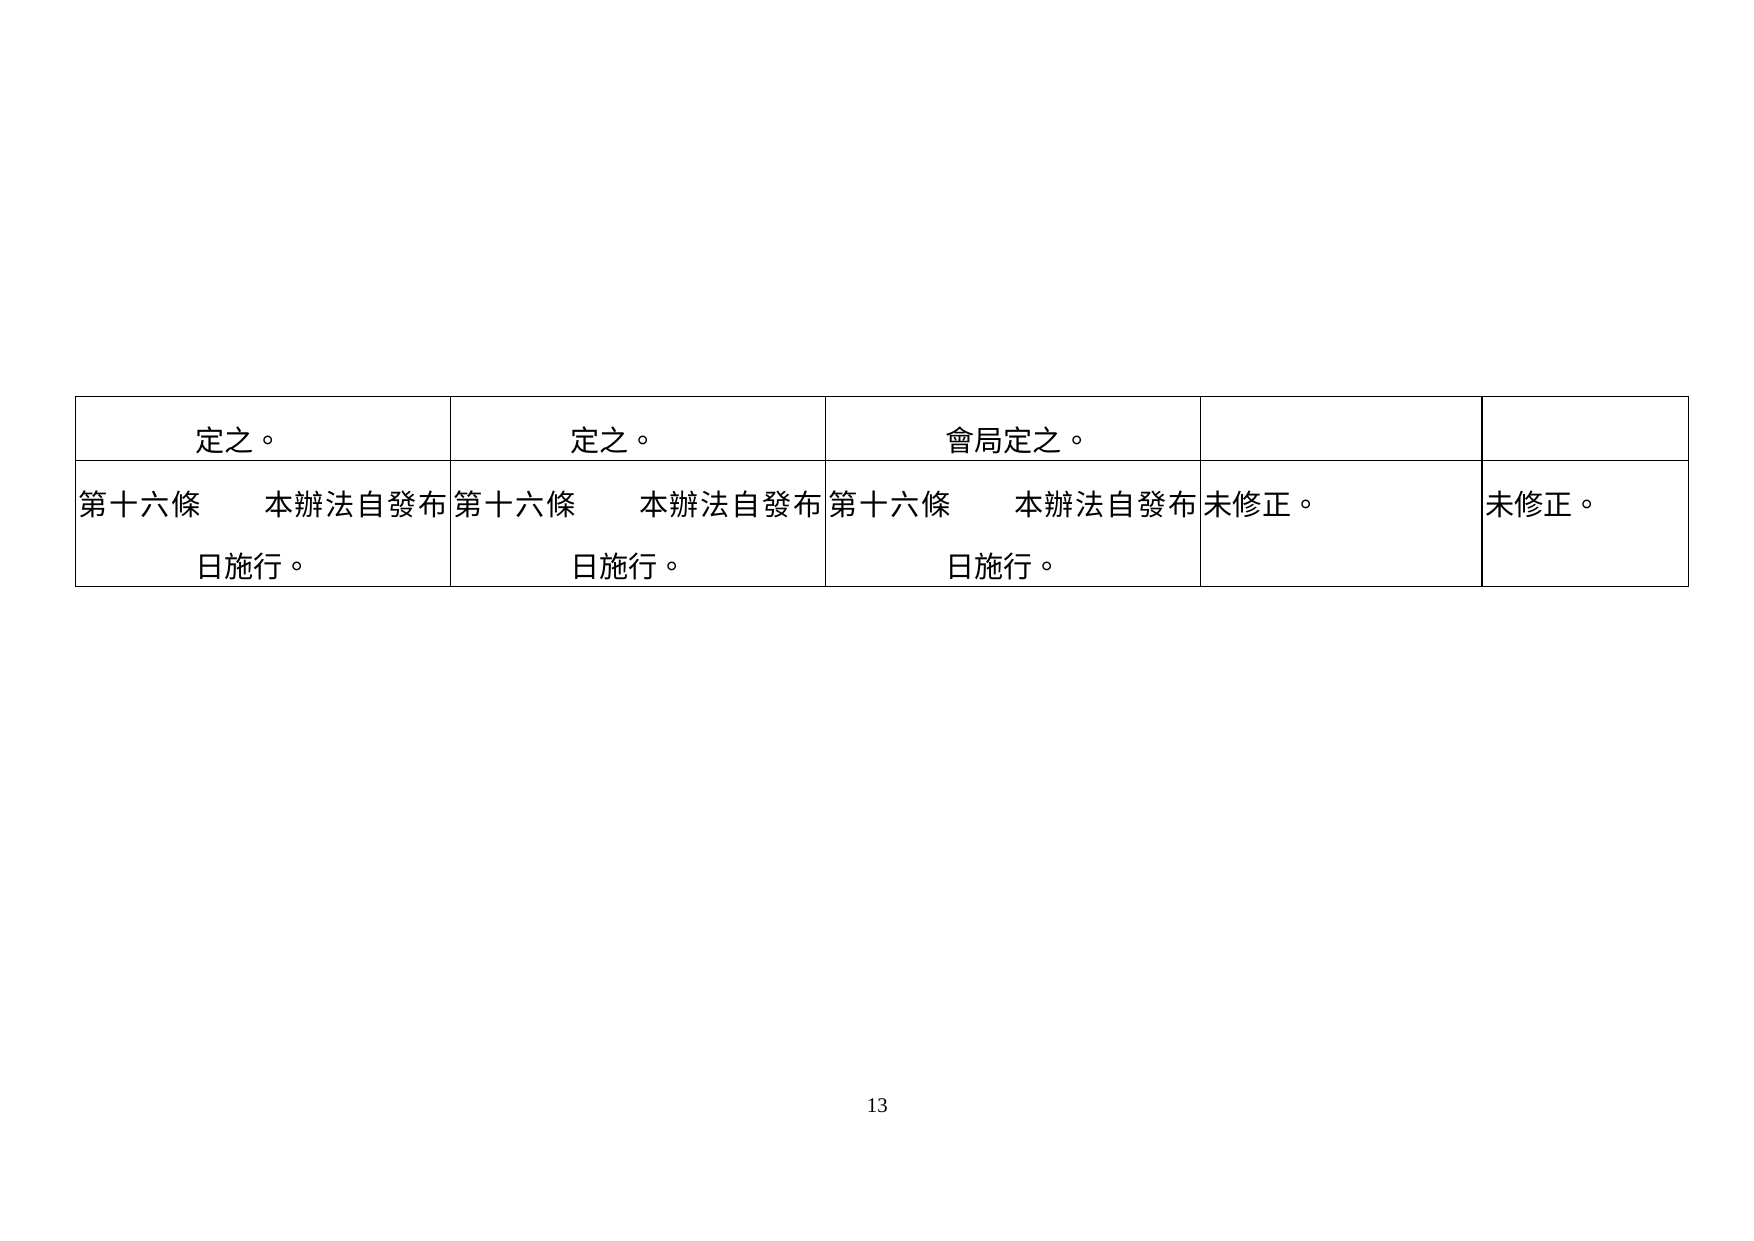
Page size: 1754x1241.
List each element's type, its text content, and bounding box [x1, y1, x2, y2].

table_cell 定之。 [451, 397, 825, 460]
table_cell [1483, 397, 1688, 460]
table_cell 會局定之。 [826, 397, 1200, 460]
table_cell 未修正。 [1201, 461, 1481, 586]
table_cell 第十六條 本辦法自發布日施行。 [451, 461, 825, 586]
table_cell 第十六條 本辦法自發布日施行。 [826, 461, 1200, 586]
table_cell [1201, 397, 1481, 460]
table_cell 未修正。 [1483, 461, 1688, 586]
table_cell 定之。 [76, 397, 450, 460]
table_cell 第十六條 本辦法自發布日施行。 [76, 461, 450, 586]
